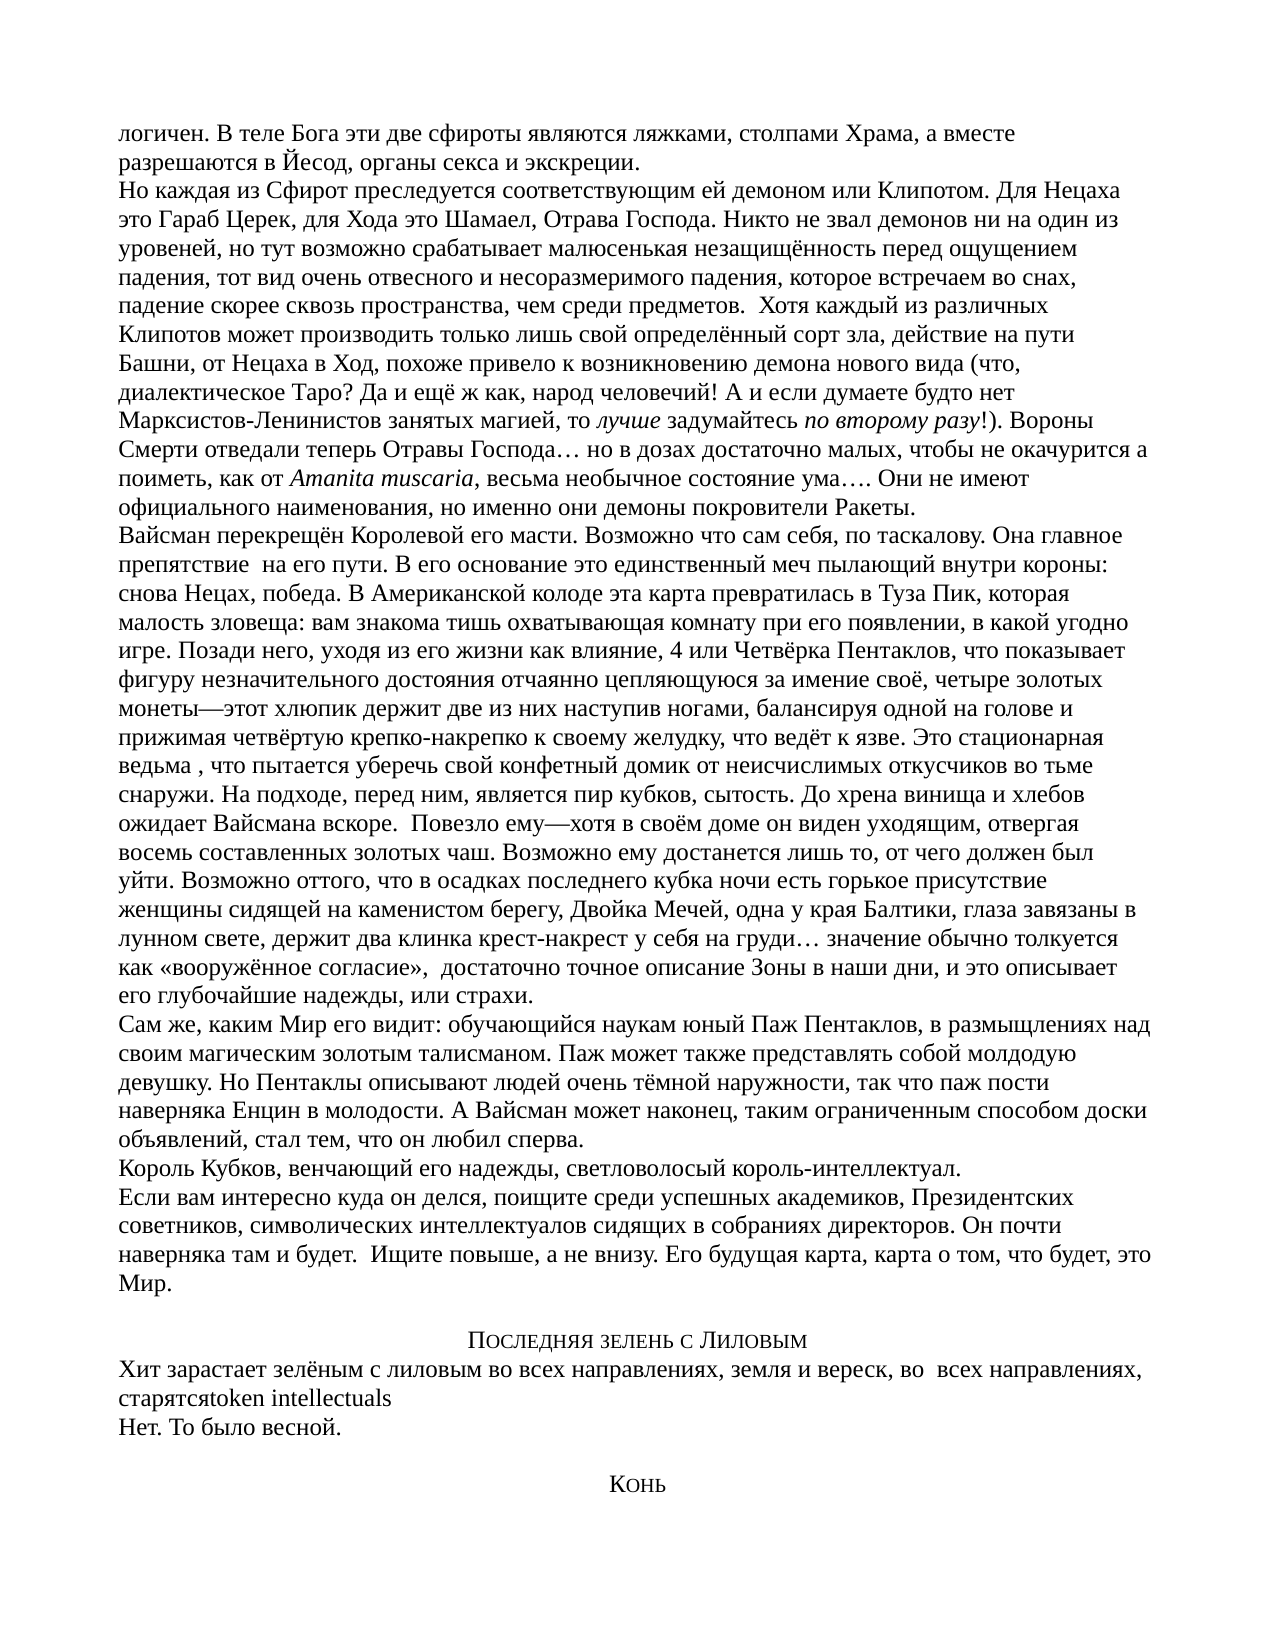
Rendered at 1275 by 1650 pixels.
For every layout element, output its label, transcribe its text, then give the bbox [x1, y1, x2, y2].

text Конь [118, 1469, 1157, 1498]
text Но каждая из Сфирот преследуется соответствующим ей демоном или Клипотом. Для Нецаха это Гараб Церек, для Хода это Шамаел, Отрава Господа. Никто не звал демонов ни на один из уровеней, но тут возможно срабатывает малюсенькая незащищённость перед ощущением падения, тот вид очень отвесного и несоразмеримого падения, которое встречаем во снах, падение скорее сквозь пространства, чем среди предметов. Хотя каждый из различных Клипотов может производить только лишь свой определённый сорт зла, действие на пути Башни, от Нецаха в Ход, похоже привело к возникновению демона нового вида (что, диалектическое Таро? Да и ещё ж как, народ человечий! А и если думаете будто нет Марксистов-Ленинистов занятых магией, то лучше задумайтесь по второму разу!). Вороны Смерти отведали теперь Отравы Господа… но в дозах достаточно малых, чтобы не окачурится а поиметь, как от Amanita muscaria, весьма необычное состояние ума…. Они не имеют официального наименования, но именно они демоны покровители Ракеты. [118, 176, 1157, 521]
text логичен. В теле Бога эти две сфироты являются ляжками, столпами Храма, а вместе разрешаются в Йесод, органы секса и экскреции. [118, 118, 1157, 176]
text Последняя зелень с Лиловым [118, 1326, 1157, 1354]
text Нет. То было весной. [118, 1412, 1157, 1441]
text Король Кубков, венчающий его надежды, светловолосый король-интеллектуал. [118, 1153, 1157, 1182]
text Вайсман перекрещён Королевой его масти. Возможно что сам себя, по таскалову. Она главное препятствие на его пути. В его основание это единственный меч пылающий внутри короны: снова Нецах, победа. В Американской колоде эта карта превратилась в Туза Пик, которая малость зловеща: вам знакома тишь охватывающая комнату при его появлении, в какой угодно игре. Позади него, уходя из его жизни как влияние, 4 или Четвёрка Пентаклов, что показывает фигуру незначительного достояния отчаянно цепляющуюся за имение своё, четыре золотых монеты—этот хлюпик держит две из них наступив ногами, балансируя одной на голове и прижимая четвёртую крепко-накрепко к своему желудку, что ведёт к язве. Это стационарная ведьма , что пытается уберечь свой конфетный домик от неисчислимых откусчиков во тьме снаружи. На подходе, перед ним, является пир кубков, сытость. До хрена винища и хлебов ожидает Вайсмана вскоре. Повезло ему—хотя в своём доме он виден уходящим, отвергая восемь составленных золотых чаш. Возможно ему достанется лишь то, от чего должен был уйти. Возможно оттого, что в осадках последнего кубка ночи есть горькое присутствие женщины сидящей на каменистом берегу, Двойка Мечей, одна у края Балтики, глаза завязаны в лунном свете, держит два клинка крест-накрест у себя на груди… значение обычно толкуется как «вооружённое согласие», достаточно точное описание Зоны в наши дни, и это описывает его глубочайшие надежды, или страхи. [118, 521, 1157, 1009]
text Хит зарастает зелёным с лиловым во всех направлениях, земля и вереск, во всех направлениях, старятсяtoken intellectuals [118, 1354, 1157, 1412]
text Если вам интересно куда он делся, поищите среди успешных академиков, Президентских советников, символических интеллектуалов сидящих в собраниях директоров. Он почти наверняка там и будет. Ищите повыше, а не внизу. Его будущая карта, карта о том, что будет, это Мир. [118, 1182, 1157, 1297]
text Сам же, каким Мир его видит: обучающийся наукам юный Паж Пентаклов, в размыщлениях над своим магическим золотым талисманом. Паж может также представлять собой молдодую девушку. Но Пентаклы описывают людей очень тёмной наружности, так что паж пости наверняка Енцин в молодости. А Вайсман может наконец, таким ограниченным способом доски объявлений, стал тем, что он любил сперва. [118, 1009, 1157, 1153]
